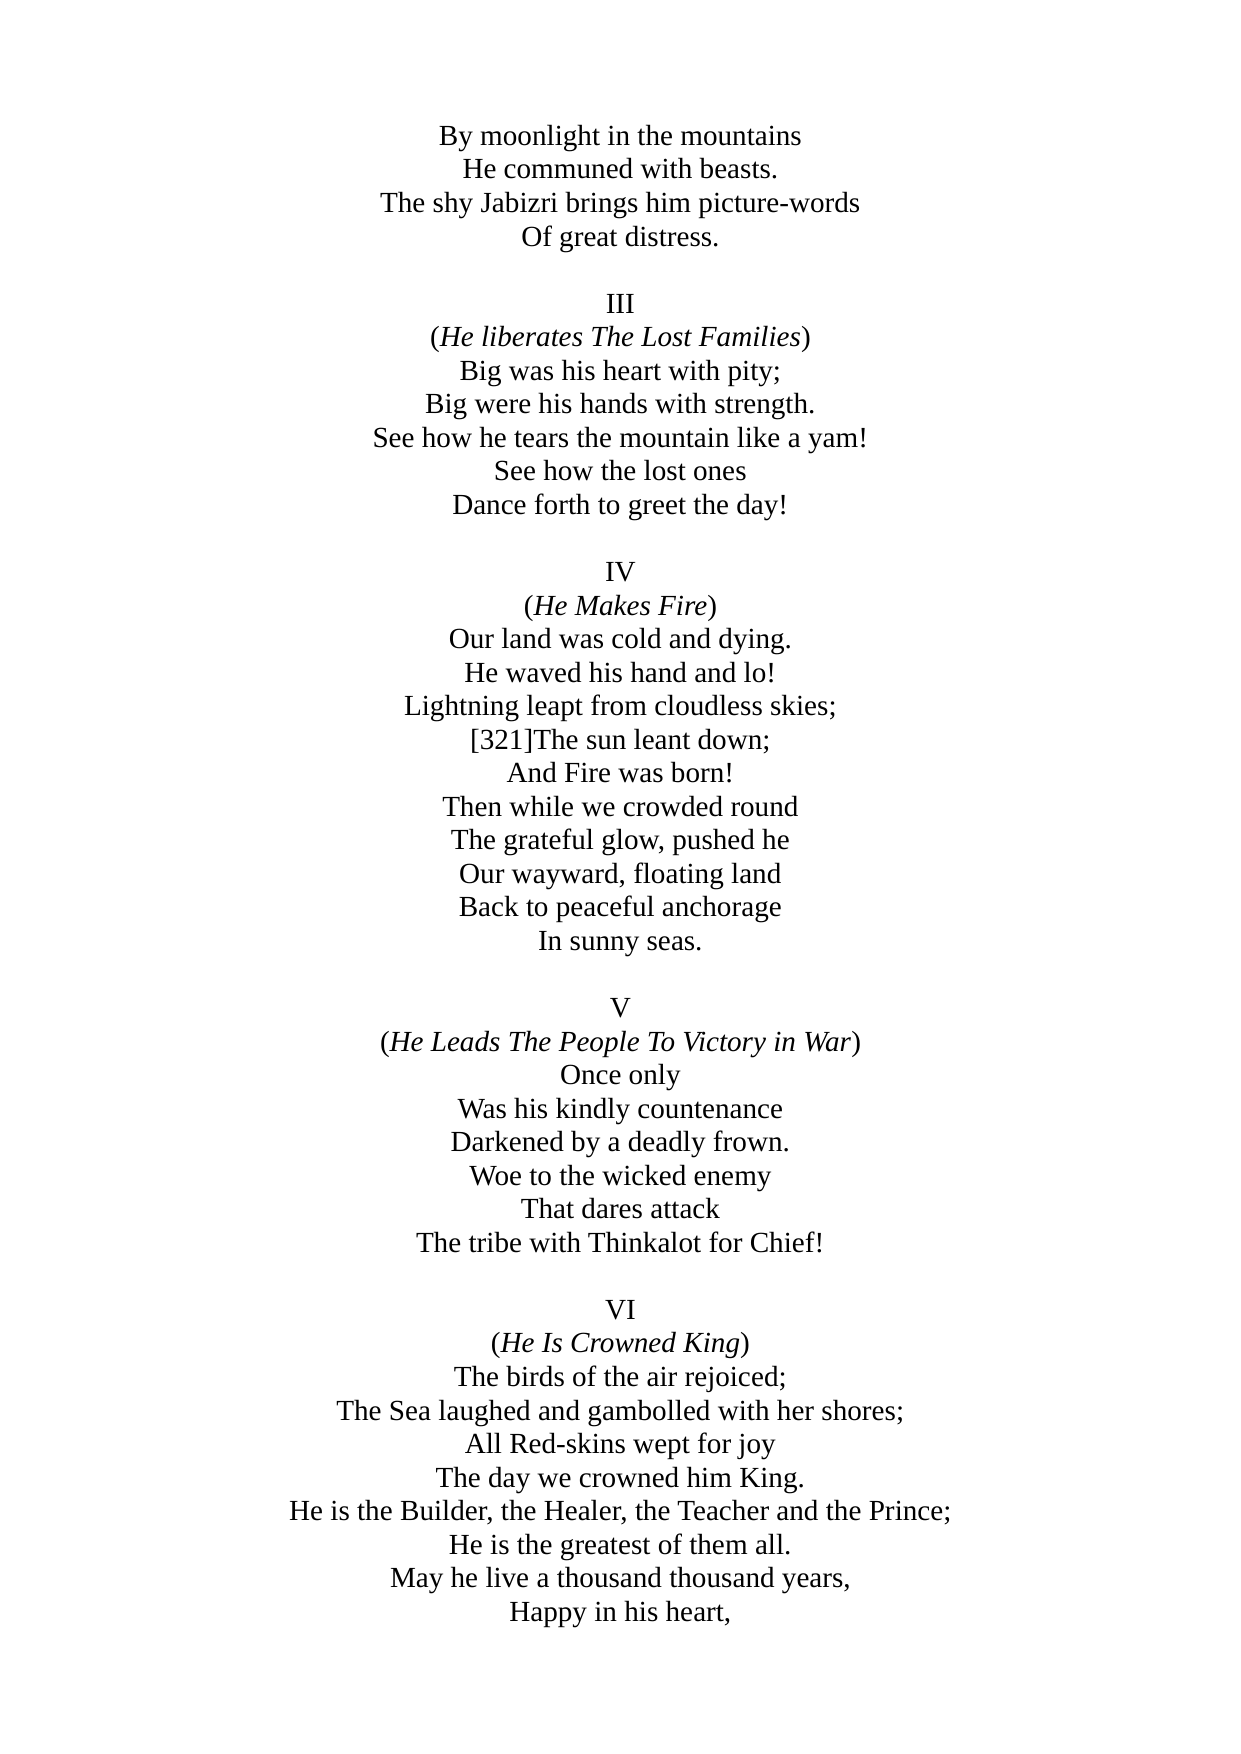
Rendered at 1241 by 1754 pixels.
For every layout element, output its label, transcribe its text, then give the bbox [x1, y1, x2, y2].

text Darkened by a deadly frown. [118, 1124, 1122, 1158]
text The birds of the air rejoiced; [118, 1359, 1122, 1393]
text May he live a thousand thousand years, [118, 1560, 1122, 1594]
text He communed with beasts. [118, 152, 1122, 185]
text (He Leads The People To Victory in War) [118, 1024, 1122, 1057]
text VI [118, 1292, 1122, 1326]
text See how he tears the mountain like a yam! [118, 420, 1122, 453]
text Big were his hands with strength. [118, 386, 1122, 420]
text (He liberates The Lost Families) [118, 319, 1122, 353]
text See how the lost ones [118, 453, 1122, 487]
text The grateful glow, pushed he [118, 822, 1122, 856]
text All Red-skins wept for joy [118, 1426, 1122, 1460]
text The day we crowned him King. [118, 1460, 1122, 1493]
text Happy in his heart, [118, 1594, 1122, 1627]
text The Sea laughed and gambolled with her shores; [118, 1393, 1122, 1426]
text IV [118, 554, 1122, 588]
text Woe to the wicked enemy [118, 1158, 1122, 1191]
text Then while we crowded round [118, 789, 1122, 822]
text Our wayward, floating land [118, 856, 1122, 889]
text Dance forth to greet the day! [118, 487, 1122, 521]
text He is the Builder, the Healer, the Teacher and the Prince; [118, 1493, 1122, 1527]
text He waved his hand and lo! [118, 655, 1122, 688]
text That dares attack [118, 1191, 1122, 1225]
text Lightning leapt from cloudless skies; [118, 688, 1122, 722]
text By moonlight in the mountains [118, 118, 1122, 152]
text Was his kindly countenance [118, 1091, 1122, 1124]
text Back to peaceful anchorage [118, 889, 1122, 923]
text V [118, 990, 1122, 1024]
text He is the greatest of them all. [118, 1527, 1122, 1560]
text The tribe with Thinkalot for Chief! [118, 1225, 1122, 1258]
text (He Makes Fire) [118, 588, 1122, 621]
text (He Is Crowned King) [118, 1326, 1122, 1359]
text And Fire was born! [118, 755, 1122, 789]
text [321]The sun leant down; [118, 722, 1122, 755]
text Our land was cold and dying. [118, 621, 1122, 655]
text The shy Jabizri brings him picture-words [118, 185, 1122, 219]
text Of great distress. [118, 219, 1122, 252]
text Once only [118, 1057, 1122, 1091]
text In sunny seas. [118, 923, 1122, 957]
text III [118, 286, 1122, 319]
text Big was his heart with pity; [118, 353, 1122, 386]
